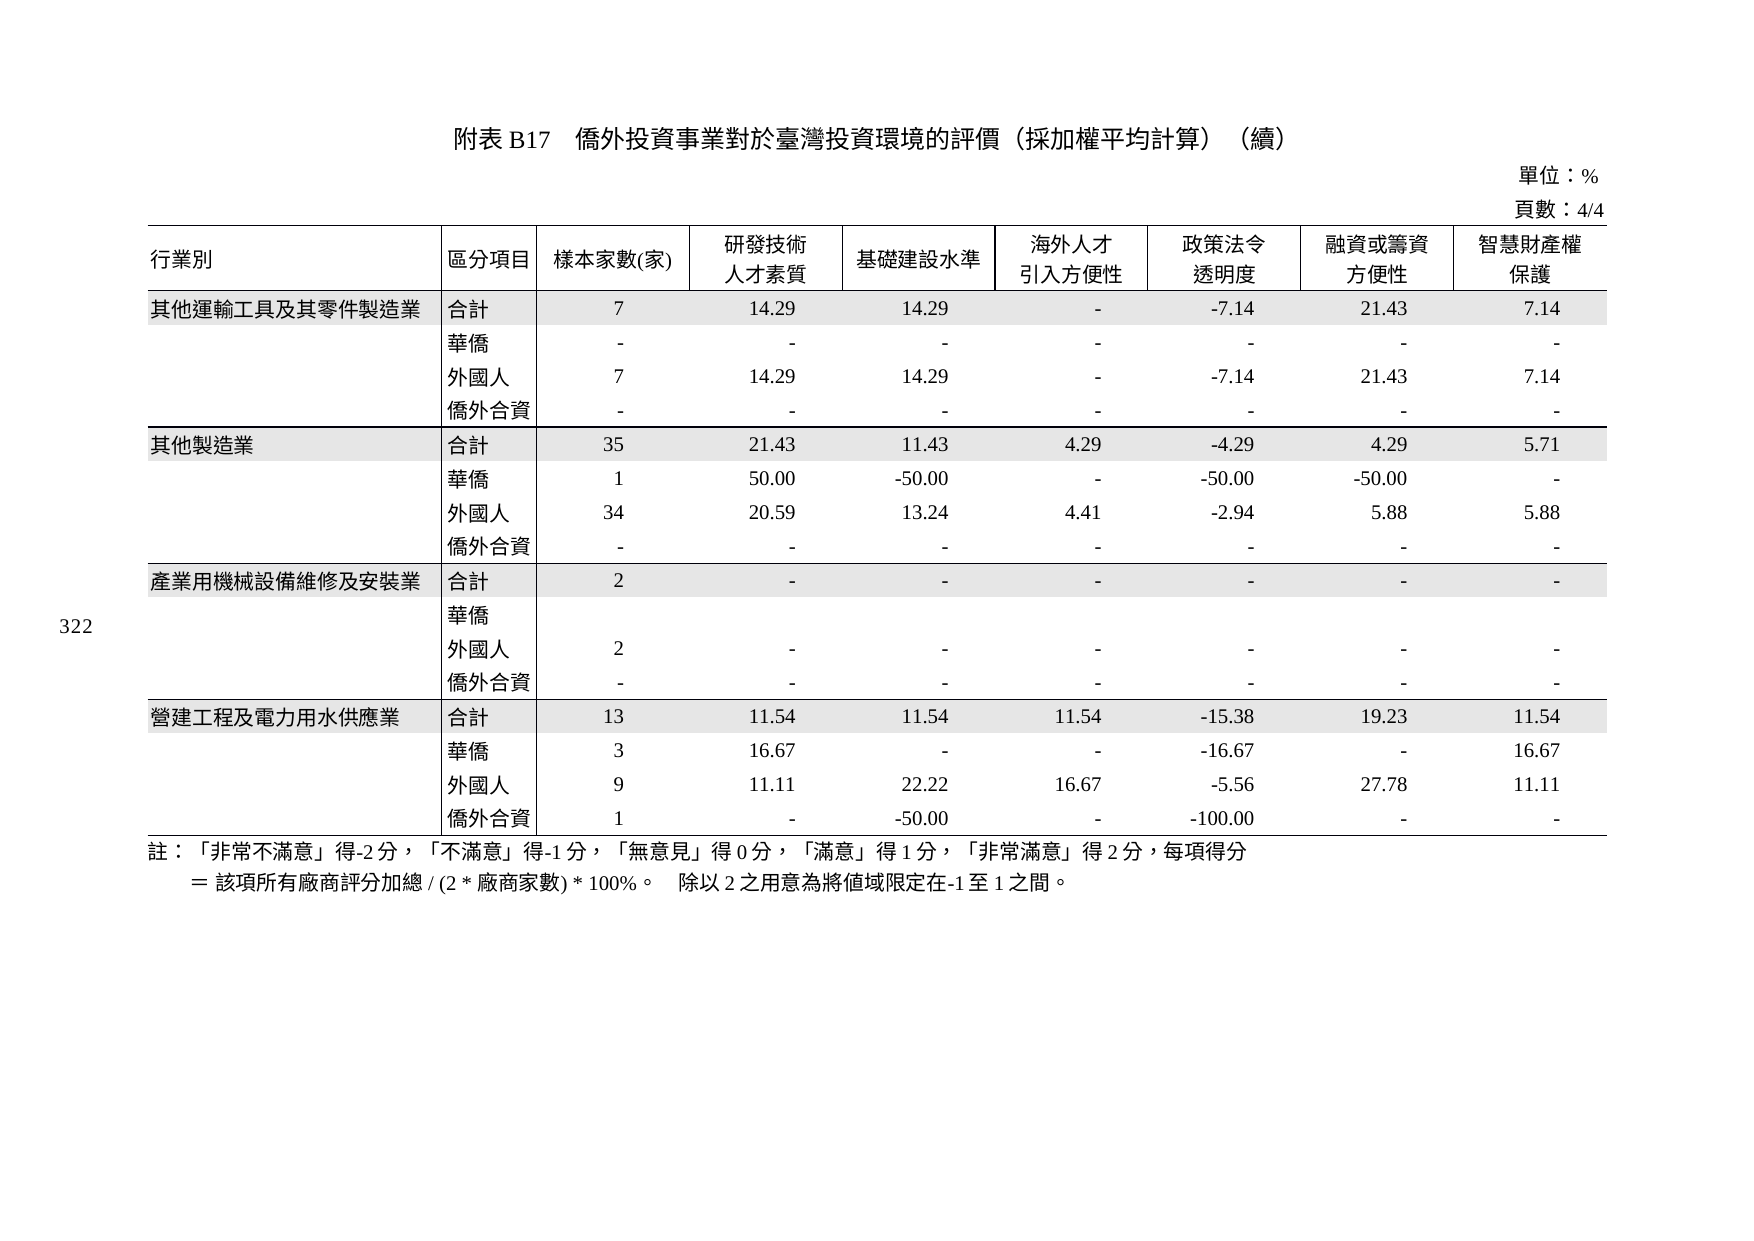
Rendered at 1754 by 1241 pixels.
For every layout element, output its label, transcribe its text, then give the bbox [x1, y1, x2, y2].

table_cell 22.22 [842, 767, 995, 801]
table_cell - [1301, 733, 1454, 767]
table_cell - [1301, 665, 1454, 698]
table_cell 智慧財產權 保護 [1454, 226, 1607, 290]
table_cell 16.67 [995, 767, 1148, 801]
table_cell 融資或籌資 方便性 [1301, 226, 1453, 290]
table_cell 1 [537, 461, 689, 495]
table_cell 合計 [442, 291, 536, 325]
table_cell 11.54 [995, 700, 1148, 733]
table_cell - [1454, 665, 1607, 698]
table_cell 34 [537, 495, 689, 529]
table_cell -2.94 [1148, 495, 1301, 529]
table_cell - [1301, 564, 1454, 597]
table_cell [148, 393, 441, 426]
table_cell - [995, 733, 1148, 767]
table_cell - [1301, 393, 1454, 426]
table_cell [148, 665, 441, 698]
table_cell [689, 597, 842, 631]
table_cell - [1148, 564, 1301, 597]
table_cell - [537, 529, 689, 562]
table_cell 50.00 [689, 461, 842, 495]
table_cell 僑外合資 [442, 801, 536, 834]
table_cell 僑外合資 [442, 665, 536, 698]
table_cell [148, 801, 441, 834]
table_cell 華僑 [442, 325, 536, 359]
table_cell 16.67 [689, 733, 842, 767]
table_cell 21.43 [1301, 291, 1454, 325]
table_cell - [537, 665, 689, 698]
table_cell 7.14 [1454, 291, 1607, 325]
table_cell - [1148, 393, 1301, 426]
table_cell - [842, 325, 995, 359]
table_cell 區分項目 [442, 226, 536, 290]
table_cell 27.78 [1301, 767, 1454, 801]
table_cell [537, 597, 689, 631]
table_cell 14.29 [842, 291, 995, 325]
table_cell [1301, 597, 1454, 631]
table_cell 其他製造業 [148, 428, 441, 461]
table_cell -16.67 [1148, 733, 1301, 767]
table_cell [995, 597, 1148, 631]
table_cell 樣本家數(家) [537, 226, 689, 290]
table_cell 營建工程及電力用水供應業 [148, 700, 441, 733]
table_cell [148, 631, 441, 665]
table_cell - [1301, 325, 1454, 359]
table_cell - [689, 393, 842, 426]
table_cell 35 [537, 428, 689, 461]
table_header 附表B17 僑外投資事業對於臺灣投資環境的評價（採加權平均計算）（續） [148, 118, 1607, 158]
table_cell - [689, 325, 842, 359]
table_cell - [1454, 631, 1607, 665]
table_cell [1454, 597, 1607, 631]
table_cell -7.14 [1148, 359, 1301, 393]
table_cell 合計 [442, 700, 536, 733]
table_cell 11.43 [842, 428, 995, 461]
table_cell -100.00 [1148, 801, 1301, 834]
table_cell - [1148, 529, 1301, 562]
table_cell -50.00 [1301, 461, 1454, 495]
table_cell - [1454, 801, 1607, 834]
table_cell - [1301, 631, 1454, 665]
table_cell 華僑 [442, 733, 536, 767]
table_cell 5.88 [1454, 495, 1607, 529]
table_cell 單位：% [148, 158, 1607, 192]
table_cell - [995, 529, 1148, 562]
table_cell - [1301, 529, 1454, 562]
table_cell - [842, 393, 995, 426]
table_cell 9 [537, 767, 689, 801]
table_cell [148, 325, 441, 359]
table_cell 外國人 [442, 767, 536, 801]
table_cell 7 [537, 291, 689, 325]
table_cell 4.41 [995, 495, 1148, 529]
table_cell [148, 461, 441, 495]
table_cell 頁數：4/4 [148, 192, 1607, 225]
table_cell 外國人 [442, 631, 536, 665]
table_cell 16.67 [1454, 733, 1607, 767]
table_cell 11.54 [689, 700, 842, 733]
table_cell 行業別 [148, 226, 441, 290]
table_cell [842, 597, 995, 631]
table_cell - [995, 665, 1148, 698]
table_cell 11.54 [842, 700, 995, 733]
table_cell 僑外合資 [442, 529, 536, 562]
table_cell 外國人 [442, 495, 536, 529]
table_cell [148, 597, 441, 631]
table_cell 7 [537, 359, 689, 393]
table_cell - [842, 631, 995, 665]
table_cell 華僑 [442, 461, 536, 495]
table_cell - [689, 665, 842, 698]
table_cell - [1148, 325, 1301, 359]
table_cell - [689, 631, 842, 665]
table_cell 21.43 [1301, 359, 1454, 393]
table_cell [148, 767, 441, 801]
table_cell 4.29 [1301, 428, 1454, 461]
table_cell 其他運輸工具及其零件製造業 [148, 291, 441, 325]
table_cell - [689, 801, 842, 834]
table_cell 產業用機械設備維修及安裝業 [148, 564, 441, 597]
table_cell - [1454, 564, 1607, 597]
table_cell 20.59 [689, 495, 842, 529]
table_cell - [995, 359, 1148, 393]
table_cell - [995, 291, 1148, 325]
table_cell - [842, 733, 995, 767]
table_cell - [995, 461, 1148, 495]
table_cell 合計 [442, 564, 536, 597]
table_cell - [1454, 393, 1607, 426]
table_cell -50.00 [842, 801, 995, 834]
table_cell 4.29 [995, 428, 1148, 461]
table_cell - [1148, 631, 1301, 665]
table_cell 基礎建設水準 [843, 226, 994, 290]
table_cell -5.56 [1148, 767, 1301, 801]
table_cell -50.00 [842, 461, 995, 495]
table_cell [148, 495, 441, 529]
table_cell 3 [537, 733, 689, 767]
table_cell 華僑 [442, 597, 536, 631]
table_cell - [1454, 325, 1607, 359]
table_cell 14.29 [689, 291, 842, 325]
table_cell 政策法令 透明度 [1148, 226, 1300, 290]
table_cell 14.29 [842, 359, 995, 393]
table_cell [148, 733, 441, 767]
table_cell -4.29 [1148, 428, 1301, 461]
table_cell - [1148, 665, 1301, 698]
table_cell 海外人才 引入方便性 [996, 226, 1147, 290]
table_cell -7.14 [1148, 291, 1301, 325]
table_cell - [995, 325, 1148, 359]
table_cell 僑外合資 [442, 393, 536, 426]
table_cell - [995, 393, 1148, 426]
table_cell - [995, 801, 1148, 834]
table_cell [1148, 597, 1301, 631]
table_cell 11.54 [1454, 700, 1607, 733]
table_cell 研發技術 人才素質 [690, 226, 842, 290]
table_cell 合計 [442, 428, 536, 461]
table_cell 14.29 [689, 359, 842, 393]
table_cell 1 [537, 801, 689, 834]
table_cell 5.71 [1454, 428, 1607, 461]
table_cell 19.23 [1301, 700, 1454, 733]
table_cell - [1301, 801, 1454, 834]
table_cell 11.11 [1454, 767, 1607, 801]
table_cell 7.14 [1454, 359, 1607, 393]
table_cell - [1454, 461, 1607, 495]
table_cell 2 [537, 631, 689, 665]
table_cell - [689, 529, 842, 562]
table_cell - [995, 631, 1148, 665]
table_cell 13.24 [842, 495, 995, 529]
table_cell 11.11 [689, 767, 842, 801]
table_cell -50.00 [1148, 461, 1301, 495]
table_cell [148, 359, 441, 393]
table_cell [148, 529, 441, 562]
table_cell - [995, 564, 1148, 597]
table_cell - [537, 325, 689, 359]
table_cell - [842, 665, 995, 698]
table_cell 13 [537, 700, 689, 733]
table_cell - [537, 393, 689, 426]
table_cell 5.88 [1301, 495, 1454, 529]
table_cell - [1454, 529, 1607, 562]
table_cell - [689, 564, 842, 597]
table_cell - [842, 529, 995, 562]
table_cell 外國人 [442, 359, 536, 393]
text 註：「非常不滿意」得-2分，「不滿意」得-1分，「無意見」得0分，「滿意」得1分，「非常滿意」得2分，每項得分 ＝ 該項所有廠商評分加總 / (2 * 廠商家數) * 100%。 除以2之用意為將値域限定在-1至1之間。 [148, 836, 1606, 896]
table_cell 2 [537, 564, 689, 597]
table_cell -15.38 [1148, 700, 1301, 733]
table_cell - [842, 564, 995, 597]
table_cell 21.43 [689, 428, 842, 461]
